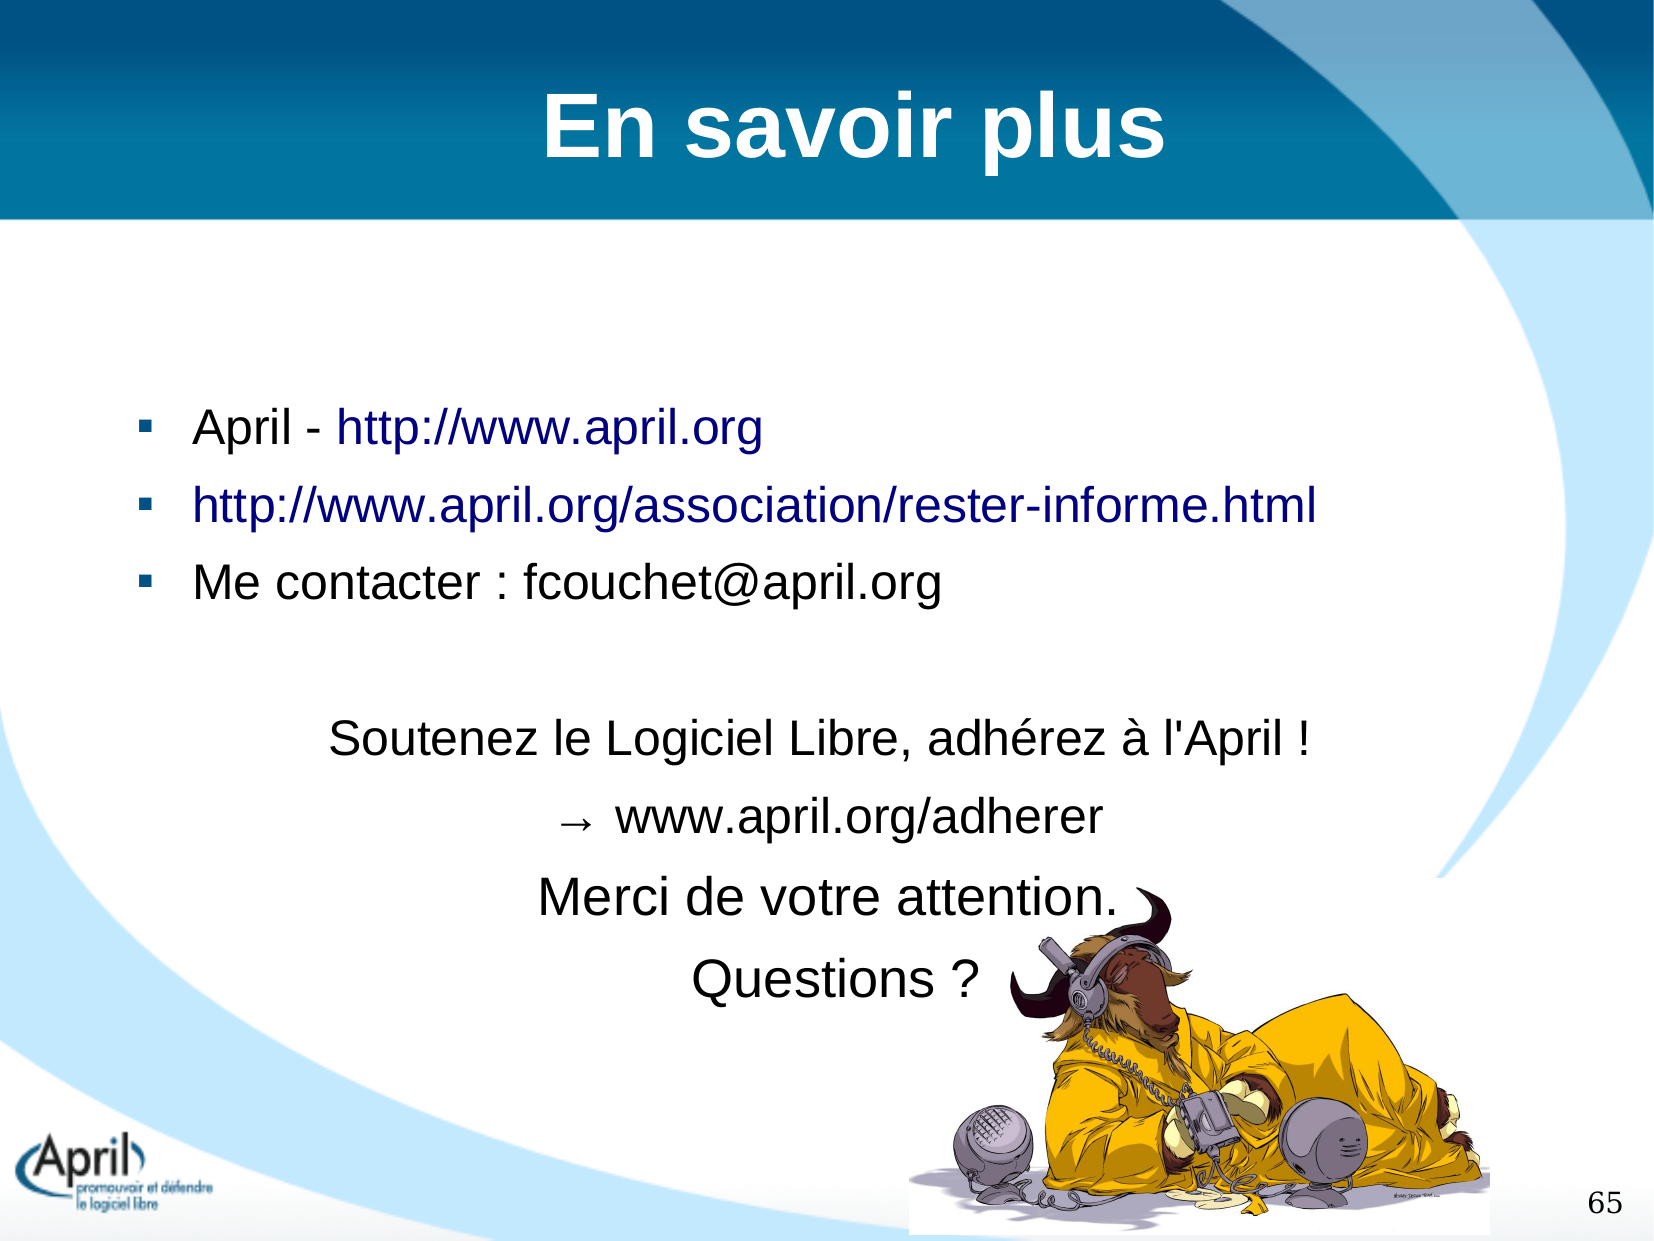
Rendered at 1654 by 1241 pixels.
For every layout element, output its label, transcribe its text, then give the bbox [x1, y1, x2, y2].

title En savoir plus [118, 22, 1531, 230]
list April - http://www.april.org http://www.april.org/association/rester-informe.html Me contacter : fcouchet@april.org Soutenez le Logiciel Libre, adhérez à l'April ! → www.april.org/adherer Merci de votre attention. Questions ? [121, 321, 1534, 1103]
picture [0, 0, 1654, 1241]
